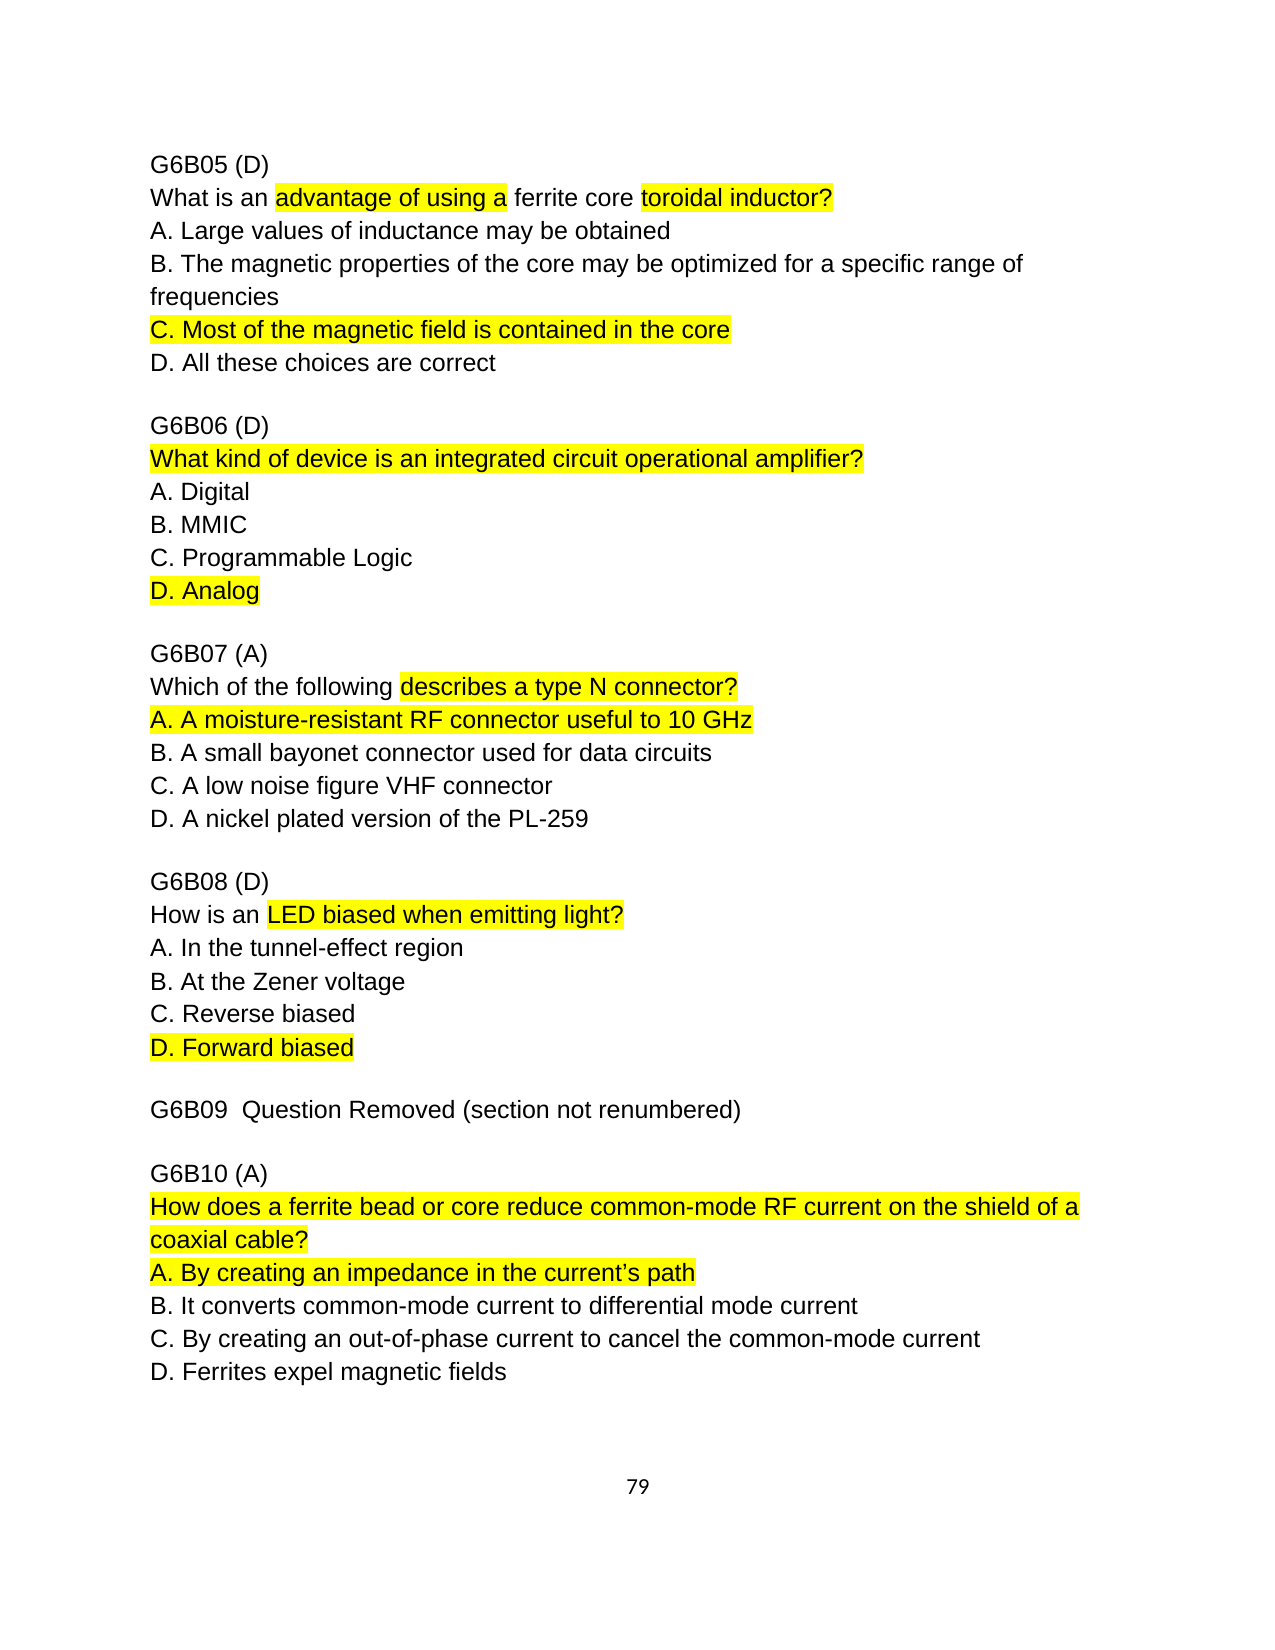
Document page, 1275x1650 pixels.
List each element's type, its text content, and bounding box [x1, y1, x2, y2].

text G6B10 (A) How does a ferrite bead or core reduce common-mode RF current on the shield of a coaxial cable? A. By creating an impedance in the current’s path B. It converts common-mode current to differential mode current C. By creating an out-of-phase current to cancel the common-mode current D. Ferrites expel magnetic fields [150, 1158, 1125, 1385]
text G6B07 (A) Which of the following describes a type N connector? A. A moisture-resistant RF connector useful to 10 GHz B. A small bayonet connector used for data circuits C. A low noise figure VHF connector D. A nickel plated version of the PL-259 [150, 639, 1125, 833]
text G6B06 (D) What kind of device is an integrated circuit operational amplifier? A. Digital B. MMIC C. Programmable Logic D. Analog [150, 411, 1125, 605]
text G6B08 (D) How is an LED biased when emitting light? A. In the tunnel-effect region B. At the Zener voltage C. Reverse biased D. Forward biased [150, 867, 1125, 1061]
text G6B05 (D) What is an advantage of using a ferrite core toroidal inductor? A. Large values of inductance may be obtained B. The magnetic properties of the core may be optimized for a specific range of frequencies C. Most of the magnetic field is contained in the core D. All these choices are correct [150, 150, 1125, 377]
text G6B09 Question Removed (section not renumbered) [150, 1096, 1125, 1124]
